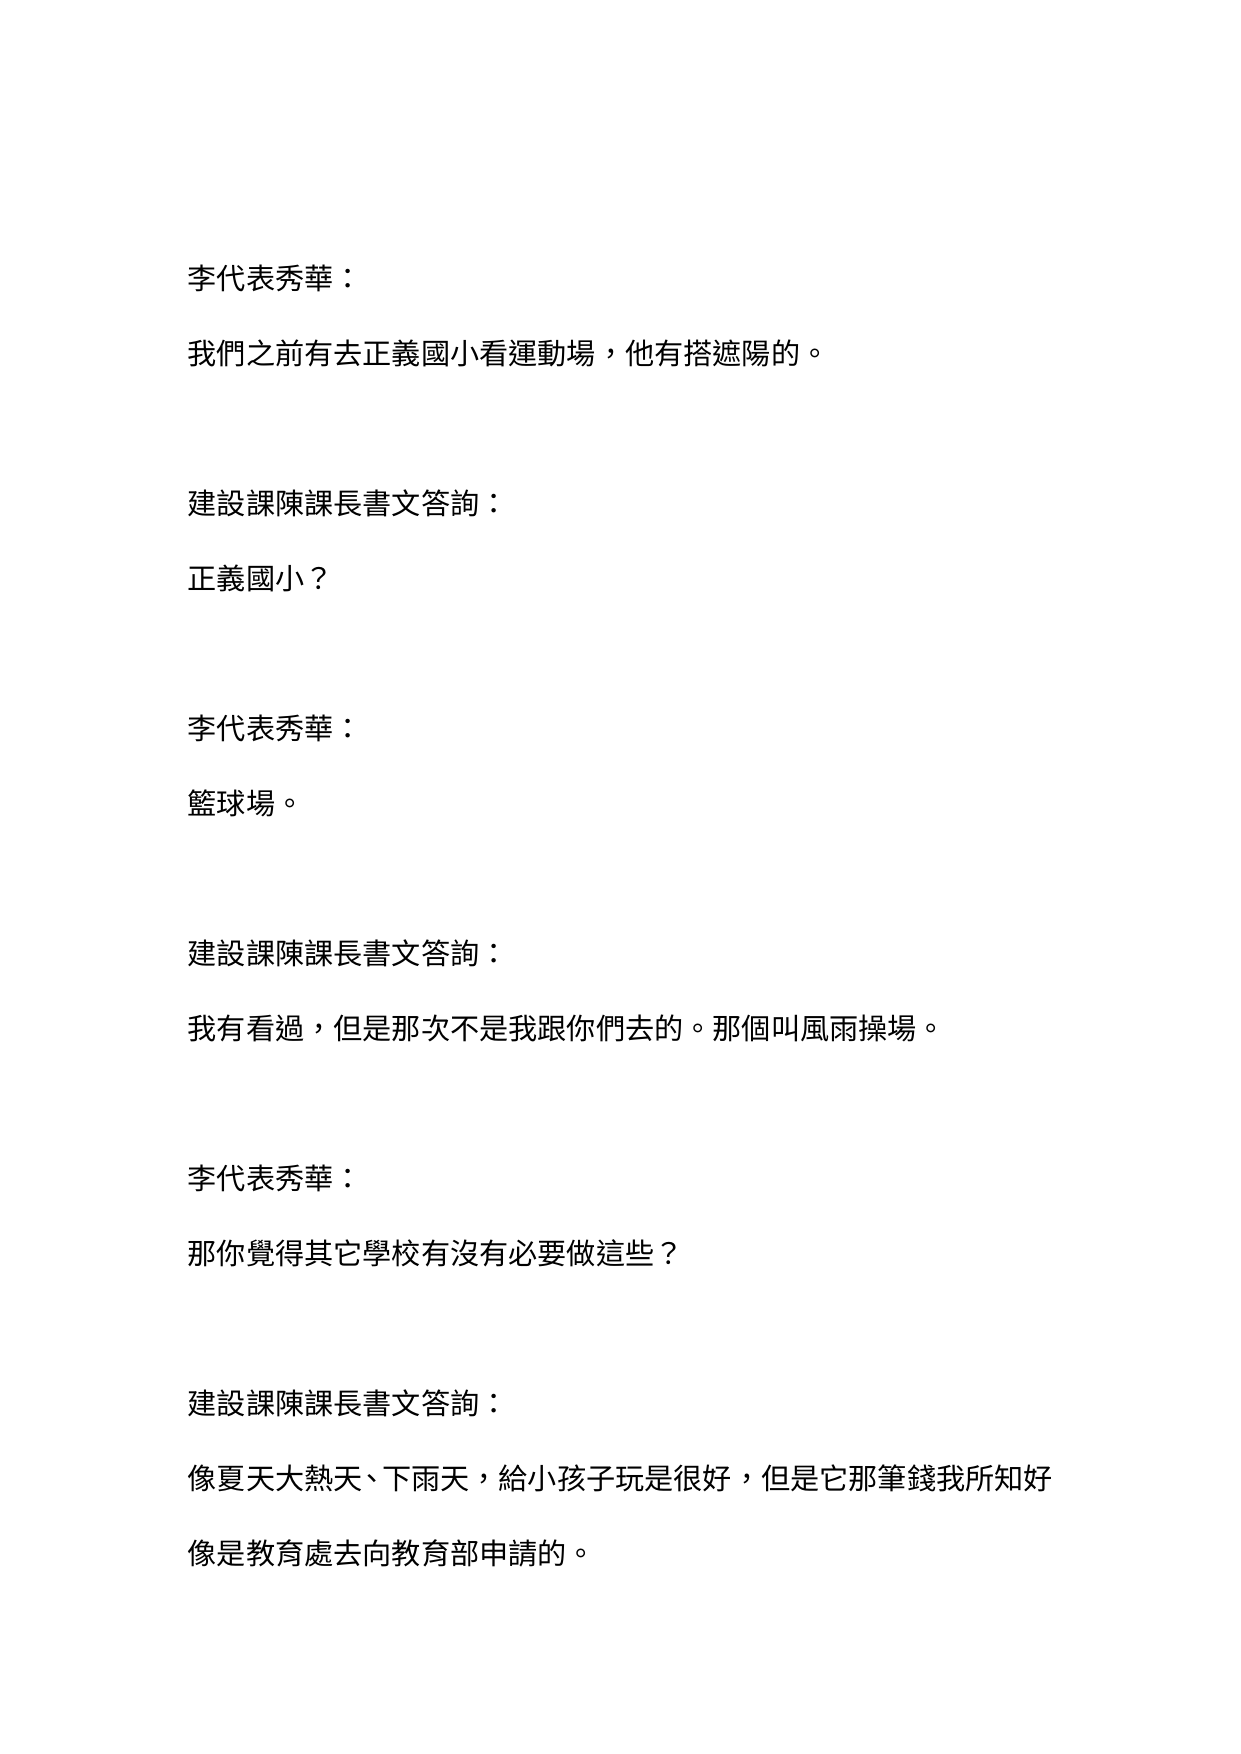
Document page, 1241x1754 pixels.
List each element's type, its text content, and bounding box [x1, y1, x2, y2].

text 李代表秀華： [187, 239, 1053, 314]
text 建設課陳課長書文答詢： [187, 1364, 1053, 1439]
text 我們之前有去正義國小看運動場，他有搭遮陽的。 [187, 314, 1053, 389]
text 李代表秀華： [187, 1139, 1053, 1214]
text 我有看過，但是那次不是我跟你們去的。那個叫風雨操場。 [187, 989, 1053, 1064]
text 正義國小？ [187, 539, 1053, 614]
text 建設課陳課長書文答詢： [187, 464, 1053, 539]
text 李代表秀華： [187, 689, 1053, 764]
text 籃球場。 [187, 764, 1053, 839]
text 那你覺得其它學校有沒有必要做這些？ [187, 1214, 1053, 1289]
text 像夏天大熱天、下雨天，給小孩子玩是很好，但是它那筆錢我所知好像是教育處去向教育部申請的。 [187, 1439, 1053, 1589]
text 建設課陳課長書文答詢： [187, 914, 1053, 989]
